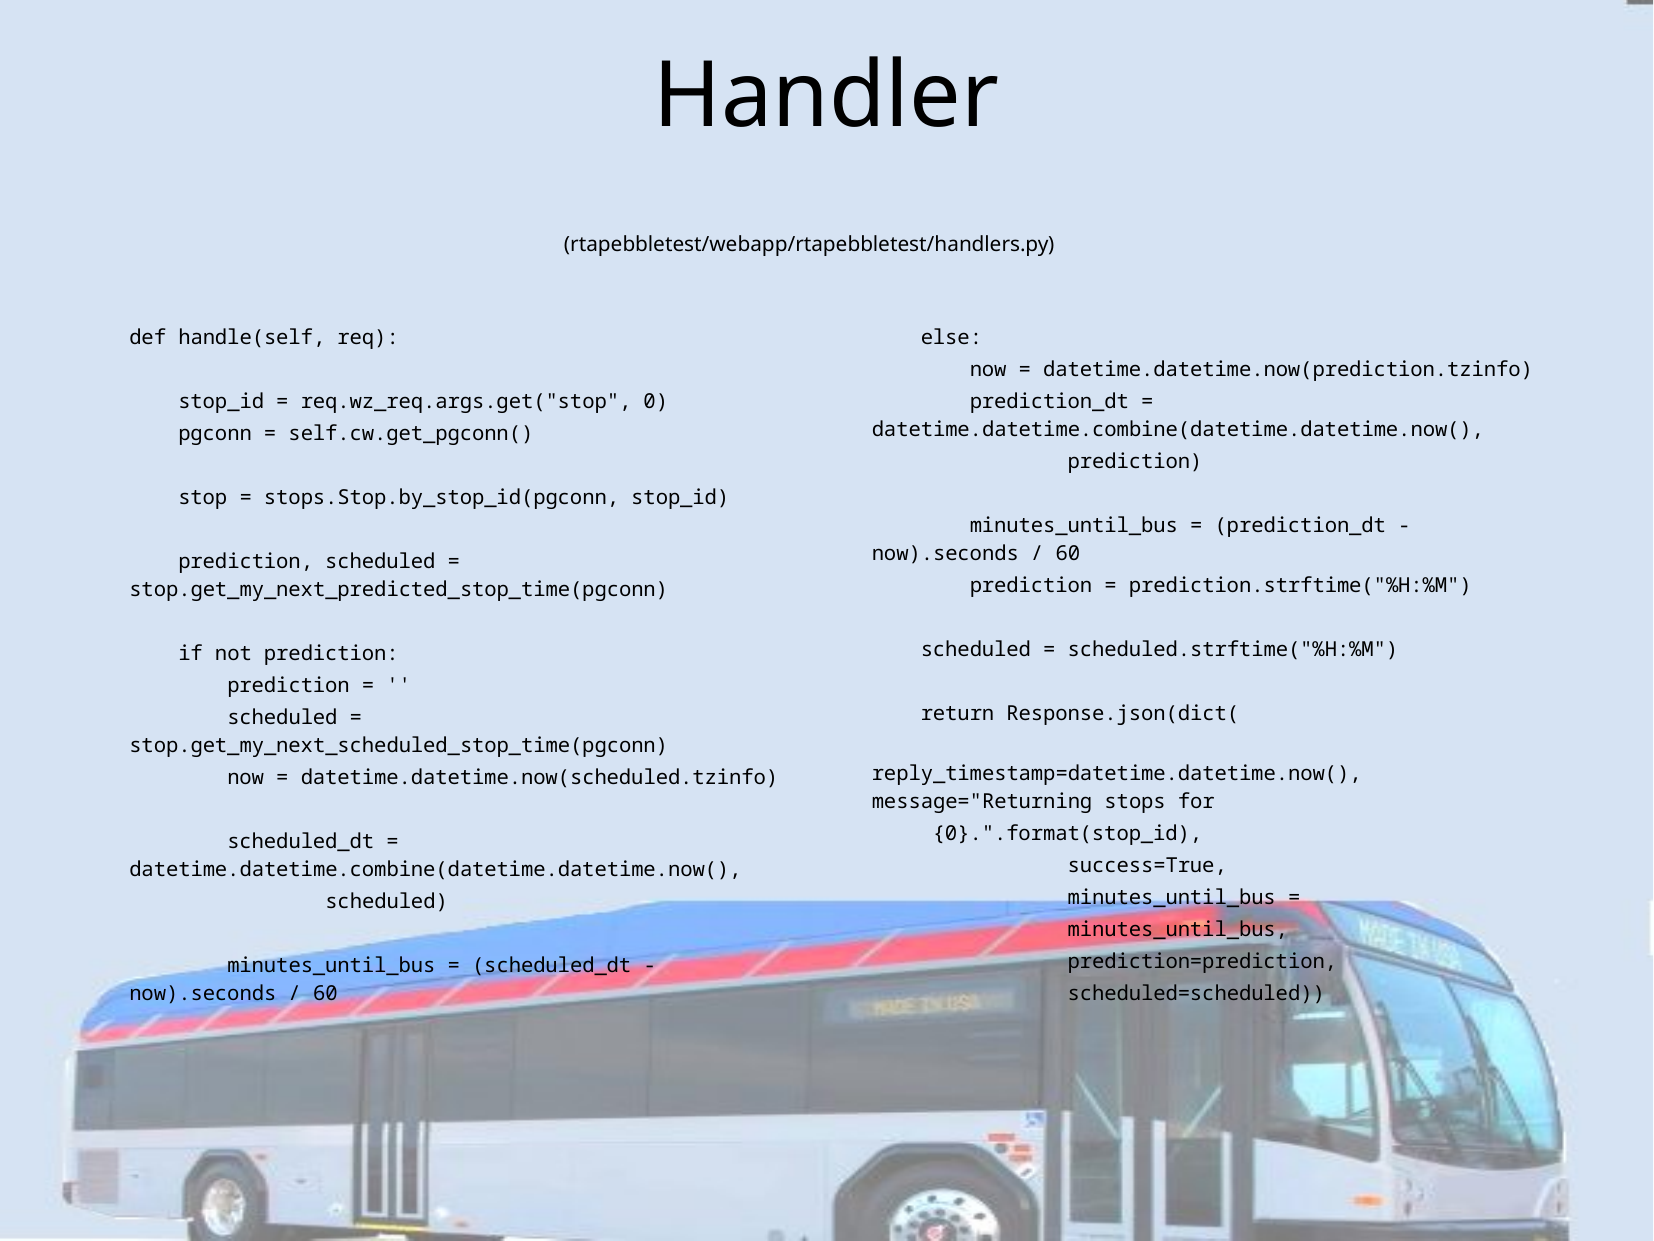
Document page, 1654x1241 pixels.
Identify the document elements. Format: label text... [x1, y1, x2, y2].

picture [0, 0, 1654, 1241]
title Handler (rtapebbletest/webapp/rtapebbletest/handlers.py) [82, 41, 1571, 265]
list else: now = datetime.datetime.now(prediction.tzinfo) prediction_dt = datetime.datetime.combine(datetime.datetime.now(), prediction) minutes_until_bus = (prediction_dt - now).seconds / 60 prediction = prediction.strftime("%H:%M") scheduled = scheduled.strftime("%H:%M") return Response.json(dict( reply_timestamp=datetime.datetime.now(), message="Returning stops for {0}.".format(stop_id), success=True, minutes_until_bus = minutes_until_bus, prediction=prediction, scheduled=scheduled)) [825, 290, 1551, 1010]
list def handle(self, req): stop_id = req.wz_req.args.get("stop", 0) pgconn = self.cw.get_pgconn() stop = stops.Stop.by_stop_id(pgconn, stop_id) prediction, scheduled = stop.get_my_next_predicted_stop_time(pgconn) if not prediction: prediction = '' scheduled = stop.get_my_next_scheduled_stop_time(pgconn) now = datetime.datetime.now(scheduled.tzinfo) scheduled_dt = datetime.datetime.combine(datetime.datetime.now(), scheduled) minutes_until_bus = (scheduled_dt - now).seconds / 60 [82, 290, 809, 1010]
